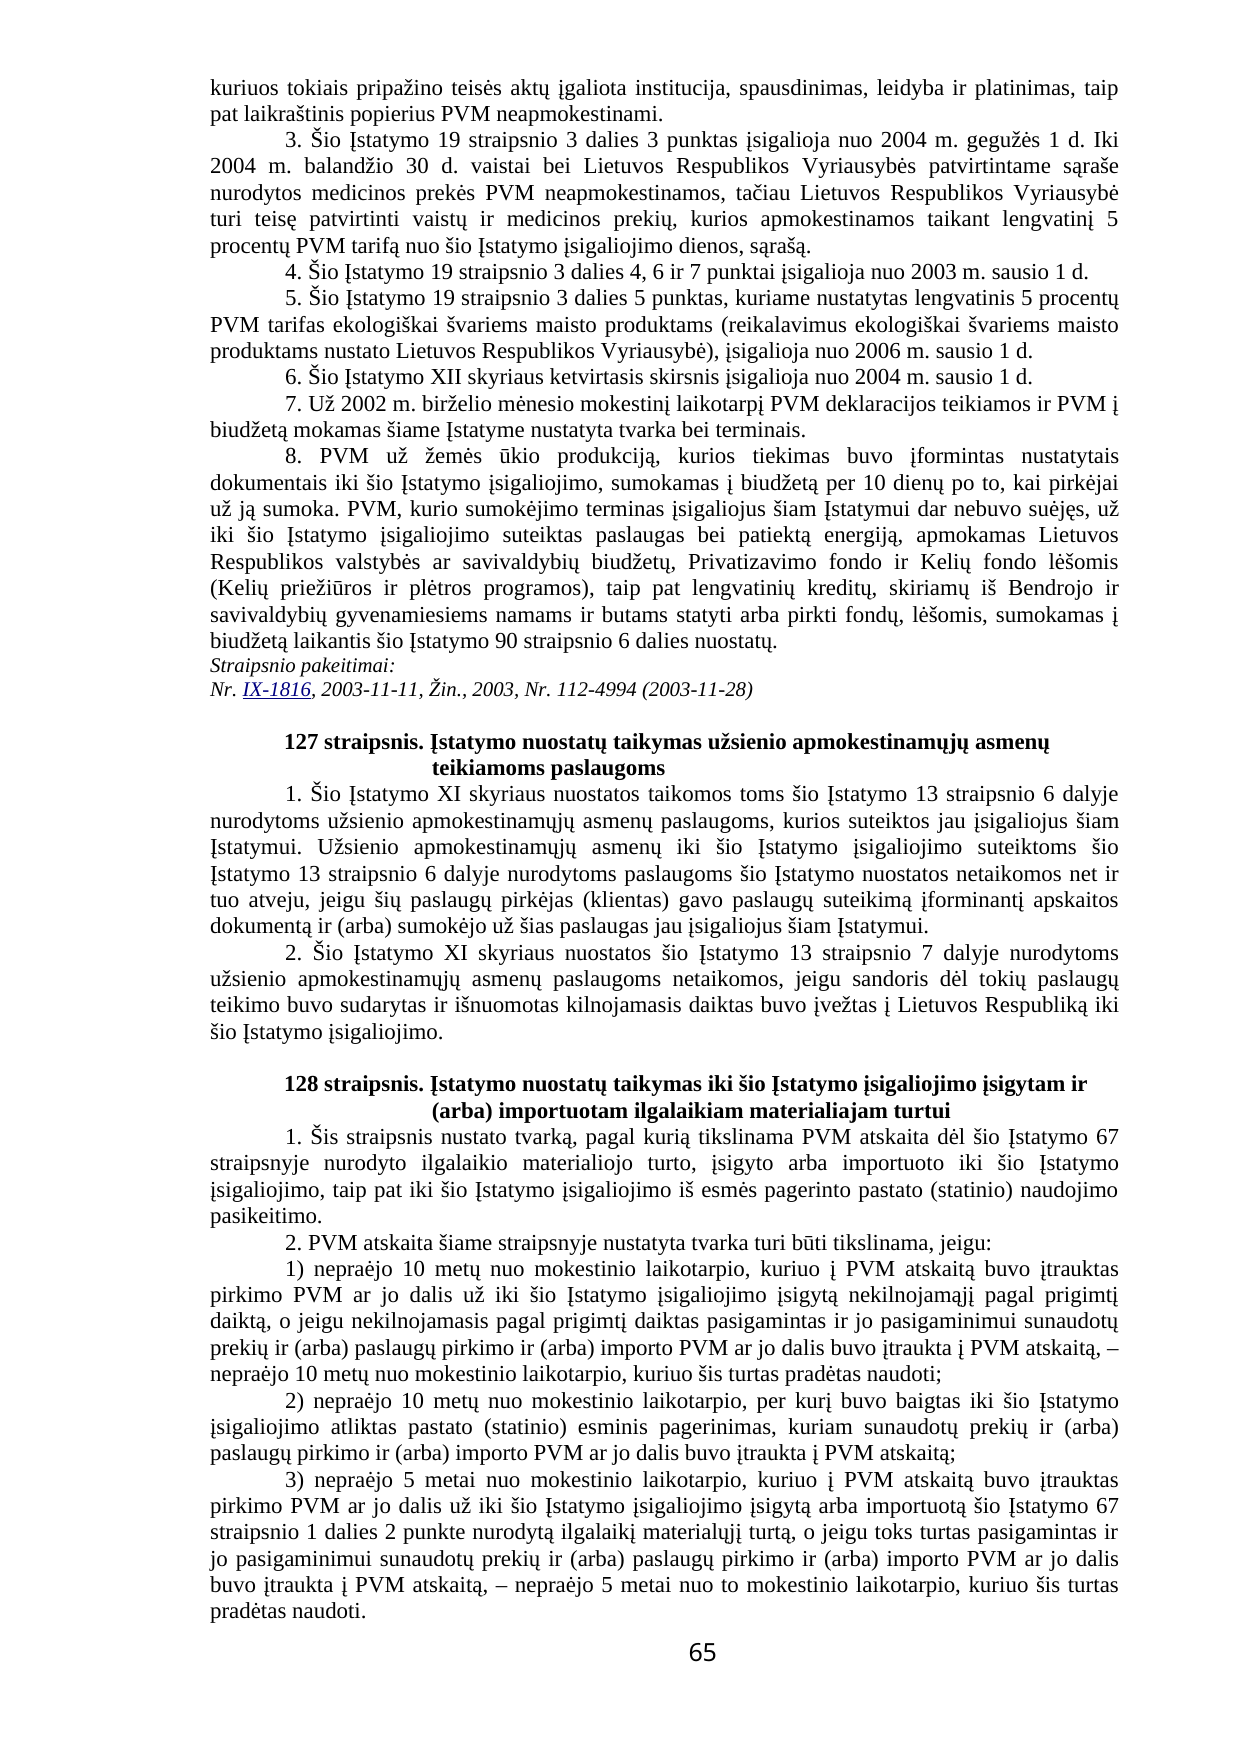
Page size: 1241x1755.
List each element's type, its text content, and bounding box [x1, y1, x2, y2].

text 2. Šio Įstatymo XI skyriaus nuostatos šio Įstatymo 13 straipsnio 7 dalyje nurodytoms užsienio apmokestinamųjų asmenų paslaugoms netaikomos, jeigu sandoris dėl tokių paslaugų teikimo buvo sudarytas ir išnuomotas kilnojamasis daiktas buvo įvežtas į Lietuvos Respubliką iki šio Įstatymo įsigaliojimo. [210, 939, 1120, 1044]
text (arba) importuotam ilgalaikiam materialiajam turtui [210, 1097, 1120, 1123]
text 127 straipsnis. Įstatymo nuostatų taikymas užsienio apmokestinamųjų asmenų [210, 728, 1120, 754]
text kuriuos tokiais pripažino teisės aktų įgaliota institucija, spausdinimas, leidyba ir platinimas, taip pat laikraštinis popierius PVM neapmokestinami. [210, 73, 1120, 126]
text 128 straipsnis. Įstatymo nuostatų taikymas iki šio Įstatymo įsigaliojimo įsigytam ir [210, 1070, 1120, 1097]
text 3) nepraėjo 5 metai nuo mokestinio laikotarpio, kuriuo į PVM atskaitą buvo įtrauktas pirkimo PVM ar jo dalis už iki šio Įstatymo įsigaliojimo įsigytą arba importuotą šio Įstatymo 67 straipsnio 1 dalies 2 punkte nurodytą ilgalaikį materialųjį turtą, o jeigu toks turtas pasigamintas ir jo pasigaminimui sunaudotų prekių ir (arba) paslaugų pirkimo ir (arba) importo PVM ar jo dalis buvo įtraukta į PVM atskaitą, – nepraėjo 5 metai nuo to mokestinio laikotarpio, kuriuo šis turtas pradėtas naudoti. [210, 1466, 1120, 1624]
text 1) nepraėjo 10 metų nuo mokestinio laikotarpio, kuriuo į PVM atskaitą buvo įtrauktas pirkimo PVM ar jo dalis už iki šio Įstatymo įsigaliojimo įsigytą nekilnojamąjį pagal prigimtį daiktą, o jeigu nekilnojamasis pagal prigimtį daiktas pasigamintas ir jo pasigaminimui sunaudotų prekių ir (arba) paslaugų pirkimo ir (arba) importo PVM ar jo dalis buvo įtraukta į PVM atskaitą, – nepraėjo 10 metų nuo mokestinio laikotarpio, kuriuo šis turtas pradėtas naudoti; [210, 1255, 1120, 1387]
text 1. Šio Įstatymo XI skyriaus nuostatos taikomos toms šio Įstatymo 13 straipsnio 6 dalyje nurodytoms užsienio apmokestinamųjų asmenų paslaugoms, kurios suteiktos jau įsigaliojus šiam Įstatymui. Užsienio apmokestinamųjų asmenų iki šio Įstatymo įsigaliojimo suteiktoms šio Įstatymo 13 straipsnio 6 dalyje nurodytoms paslaugoms šio Įstatymo nuostatos netaikomos net ir tuo atveju, jeigu šių paslaugų pirkėjas (klientas) gavo paslaugų suteikimą įforminantį apskaitos dokumentą ir (arba) sumokėjo už šias paslaugas jau įsigaliojus šiam Įstatymui. [210, 781, 1120, 939]
text 1. Šis straipsnis nustato tvarką, pagal kurią tikslinama PVM atskaita dėl šio Įstatymo 67 straipsnyje nurodyto ilgalaikio materialiojo turto, įsigyto arba importuoto iki šio Įstatymo įsigaliojimo, taip pat iki šio Įstatymo įsigaliojimo iš esmės pagerinto pastato (statinio) naudojimo pasikeitimo. [210, 1123, 1120, 1228]
text 2. PVM atskaita šiame straipsnyje nustatyta tvarka turi būti tikslinama, jeigu: [210, 1228, 1120, 1255]
text teikiamoms paslaugoms [210, 754, 1120, 781]
text 8. PVM už žemės ūkio produkciją, kurios tiekimas buvo įformintas nustatytais dokumentais iki šio Įstatymo įsigaliojimo, sumokamas į biudžetą per 10 dienų po to, kai pirkėjai už ją sumoka. PVM, kurio sumokėjimo terminas įsigaliojus šiam Įstatymui dar nebuvo suėjęs, už iki šio Įstatymo įsigaliojimo suteiktas paslaugas bei patiektą energiją, apmokamas Lietuvos Respublikos valstybės ar savivaldybių biudžetų, Privatizavimo fondo ir Kelių fondo lėšomis (Kelių priežiūros ir plėtros programos), taip pat lengvatinių kreditų, skiriamų iš Bendrojo ir savivaldybių gyvenamiesiems namams ir butams statyti arba pirkti fondų, lėšomis, sumokamas į biudžetą laikantis šio Įstatymo 90 straipsnio 6 dalies nuostatų. [210, 442, 1120, 653]
text Straipsnio pakeitimai: [210, 653, 1120, 677]
text 7. Už 2002 m. birželio mėnesio mokestinį laikotarpį PVM deklaracijos teikiamos ir PVM į biudžetą mokamas šiame Įstatyme nustatyta tvarka bei terminais. [210, 390, 1120, 442]
text 5. Šio Įstatymo 19 straipsnio 3 dalies 5 punktas, kuriame nustatytas lengvatinis 5 procentų PVM tarifas ekologiškai švariems maisto produktams (reikalavimus ekologiškai švariems maisto produktams nustato Lietuvos Respublikos Vyriausybė), įsigalioja nuo 2006 m. sausio 1 d. [210, 284, 1120, 363]
text 4. Šio Įstatymo 19 straipsnio 3 dalies 4, 6 ir 7 punktai įsigalioja nuo 2003 m. sausio 1 d. [210, 258, 1120, 284]
text Nr. IX-1816, 2003-11-11, Žin., 2003, Nr. 112-4994 (2003-11-28) [210, 677, 1120, 701]
text 3. Šio Įstatymo 19 straipsnio 3 dalies 3 punktas įsigalioja nuo 2004 m. gegužės 1 d. Iki 2004 m. balandžio 30 d. vaistai bei Lietuvos Respublikos Vyriausybės patvirtintame sąraše nurodytos medicinos prekės PVM neapmokestinamos, tačiau Lietuvos Respublikos Vyriausybė turi teisę patvirtinti vaistų ir medicinos prekių, kurios apmokestinamos taikant lengvatinį 5 procentų PVM tarifą nuo šio Įstatymo įsigaliojimo dienos, sąrašą. [210, 126, 1120, 258]
text 2) nepraėjo 10 metų nuo mokestinio laikotarpio, per kurį buvo baigtas iki šio Įstatymo įsigaliojimo atliktas pastato (statinio) esminis pagerinimas, kuriam sunaudotų prekių ir (arba) paslaugų pirkimo ir (arba) importo PVM ar jo dalis buvo įtraukta į PVM atskaitą; [210, 1387, 1120, 1466]
text 6. Šio Įstatymo XII skyriaus ketvirtasis skirsnis įsigalioja nuo 2004 m. sausio 1 d. [210, 363, 1120, 390]
